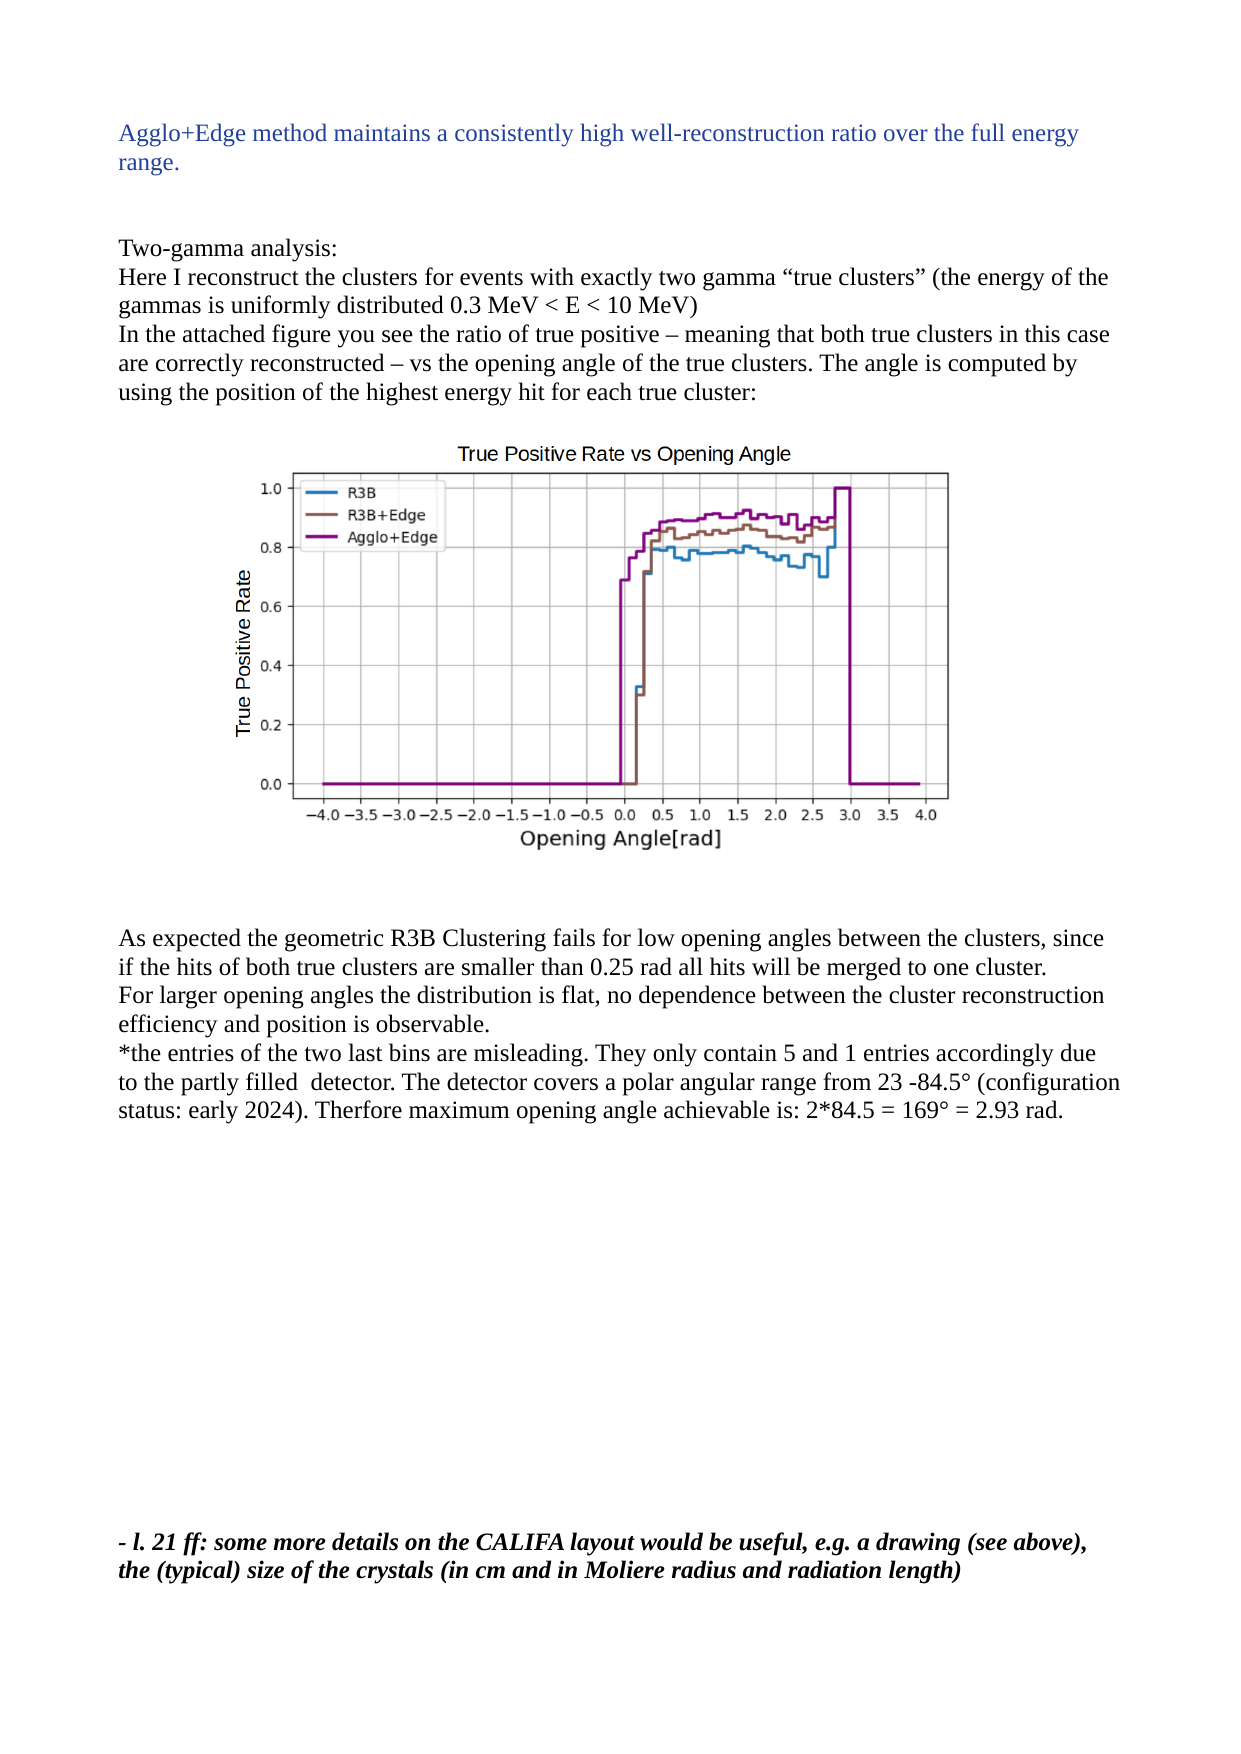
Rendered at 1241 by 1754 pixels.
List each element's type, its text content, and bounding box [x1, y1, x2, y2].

text Agglo+Edge method maintains a consistently high well-reconstruction ratio over the full energy range. [118, 118, 1122, 176]
text In the attached figure you see the ratio of true positive – meaning that both true clusters in this case are correctly reconstructed – vs the opening angle of the true clusters. The angle is computed by using the position of the highest energy hit for each true cluster: [118, 319, 1122, 406]
text As expected the geometric R3B Clustering fails for low opening angles between the clusters, since if the hits of both true clusters are smaller than 0.25 rad all hits will be merged to one cluster. [118, 923, 1122, 981]
text Here I reconstruct the clusters for events with exactly two gamma “true clusters” (the energy of the gammas is uniformly distributed 0.3 MeV < E < 10 MeV) [118, 262, 1122, 319]
text Two-gamma analysis: [118, 233, 1122, 262]
picture [209, 422, 974, 859]
text - l. 21 ff: some more details on the CALIFA layout would be useful, e.g. a drawing (see above), the (typical) size of the crystals (in cm and in Moliere radius and radiation length) [118, 1527, 1122, 1584]
text *the entries of the two last bins are misleading. They only contain 5 and 1 entries accordingly due to the partly filled detector. The detector covers a polar angular range from 23 -84.5° (configuration status: early 2024). Therfore maximum opening angle achievable is: 2*84.5 = 169° = 2.93 rad. [118, 1038, 1122, 1124]
text For larger opening angles the distribution is flat, no dependence between the cluster reconstruction efficiency and position is observable. [118, 981, 1122, 1038]
